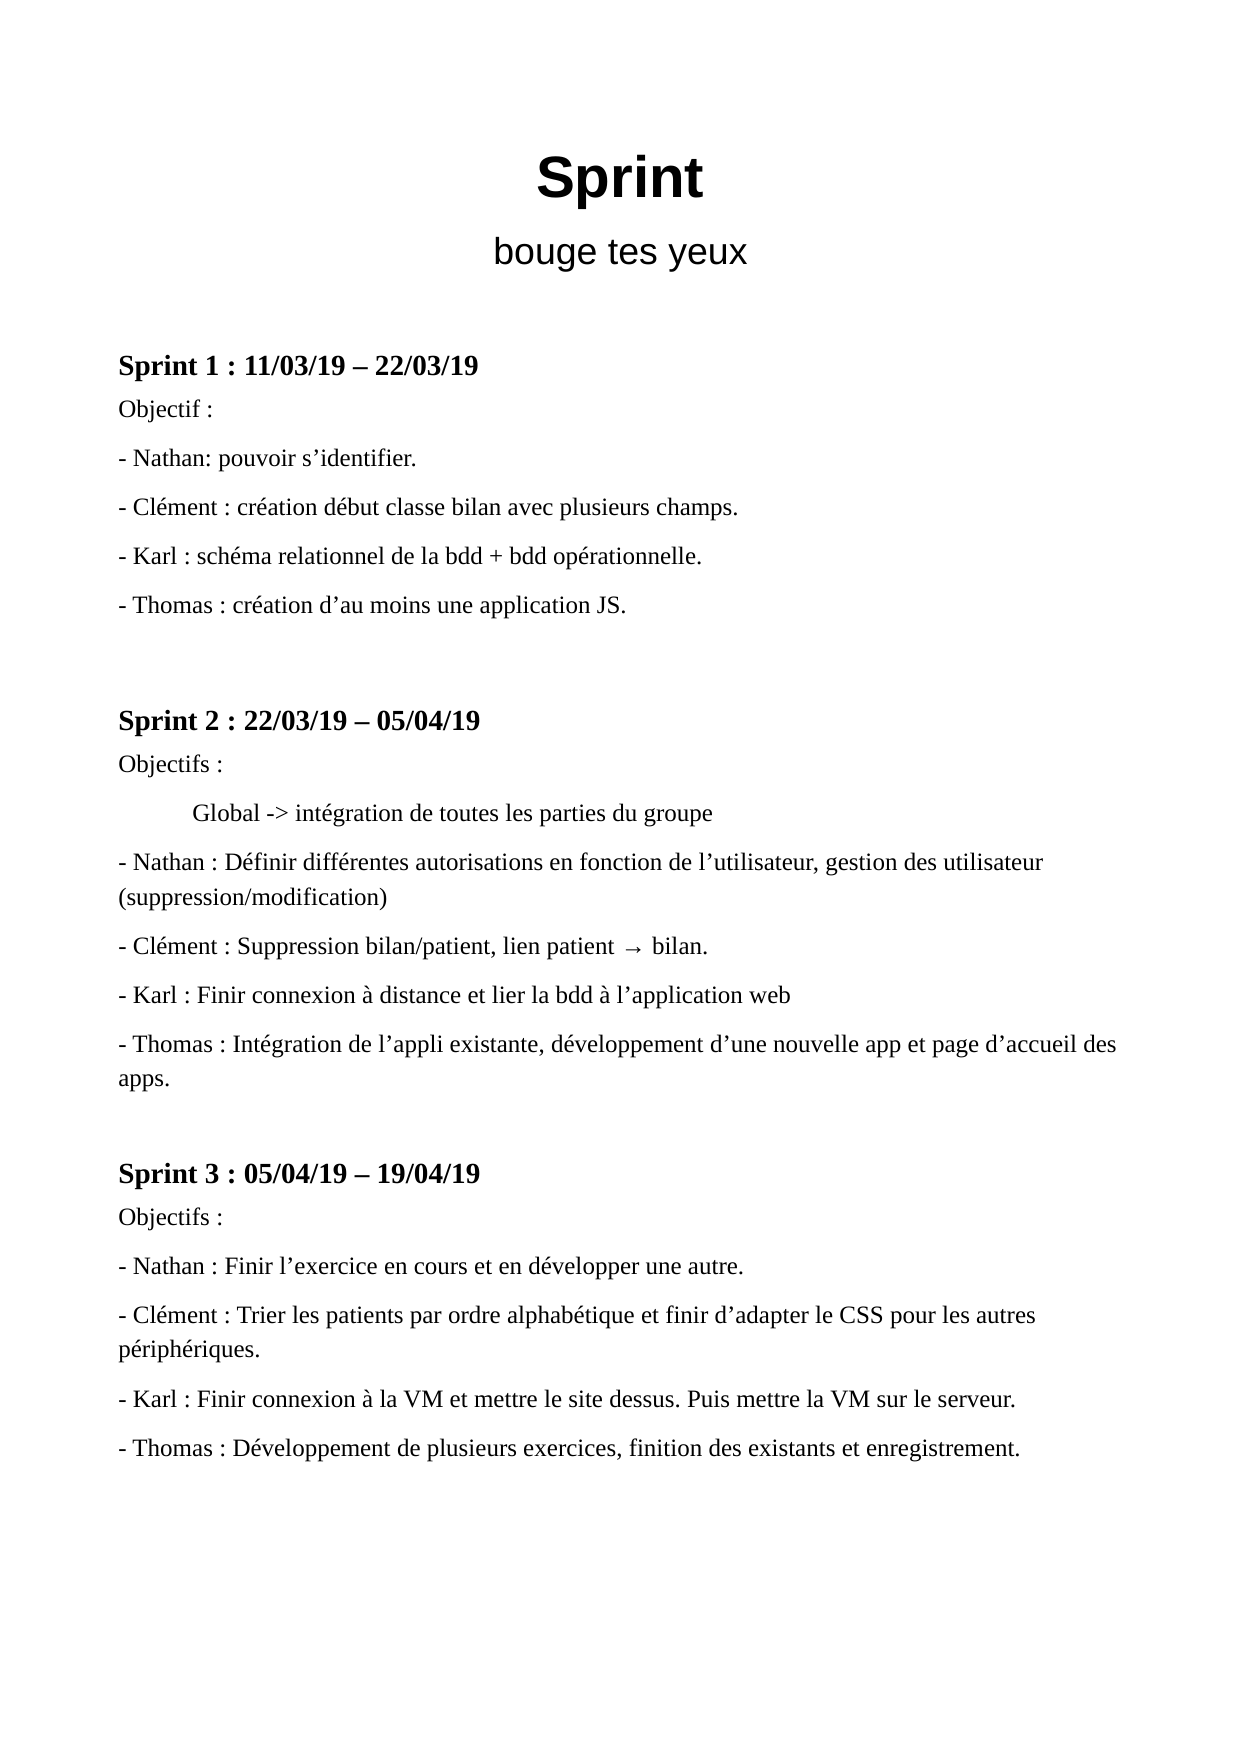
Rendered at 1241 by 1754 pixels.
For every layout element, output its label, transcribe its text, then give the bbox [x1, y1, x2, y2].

text - Clément : Trier les patients par ordre alphabétique et finir d’adapter le CSS pour les autres périphériques. [118, 1300, 1122, 1363]
text - Karl : Finir connexion à la VM et mettre le site dessus. Puis mettre la VM sur le serveur. [118, 1384, 1122, 1412]
subtitle Sprint 3 : 05/04/19 – 19/04/19 [118, 1156, 1122, 1189]
text - Karl : Finir connexion à distance et lier la bdd à l’application web [118, 980, 1122, 1009]
subtitle Sprint 1 : 11/03/19 – 22/03/19 [118, 348, 1122, 382]
text - Thomas : Développement de plusieurs exercices, finition des existants et enregistrement. [118, 1433, 1122, 1461]
text - Nathan : Définir différentes autorisations en fonction de l’utilisateur, gestion des utilisateur (suppression/modification) [118, 847, 1122, 911]
text - Karl : schéma relationnel de la bdd + bdd opérationnelle. [118, 541, 1122, 570]
subtitle bouge tes yeux [118, 229, 1122, 272]
text - Thomas : Intégration de l’appli existante, développement d’une nouvelle app et page d’accueil des apps. [118, 1029, 1122, 1092]
text - Thomas : création d’au moins une application JS. [118, 591, 1122, 619]
text Objectifs : [118, 749, 1122, 778]
text - Clément : Suppression bilan/patient, lien patient → bilan. [118, 931, 1122, 960]
text Global -> intégration de toutes les parties du groupe [118, 798, 1122, 827]
title Sprint [118, 143, 1122, 210]
subtitle Sprint 2 : 22/03/19 – 05/04/19 [118, 703, 1122, 737]
text Objectif : [118, 394, 1122, 423]
text - Nathan: pouvoir s’identifier. [118, 443, 1122, 472]
text - Clément : création début classe bilan avec plusieurs champs. [118, 492, 1122, 521]
text Objectifs : [118, 1202, 1122, 1231]
text - Nathan : Finir l’exercice en cours et en développer une autre. [118, 1251, 1122, 1280]
